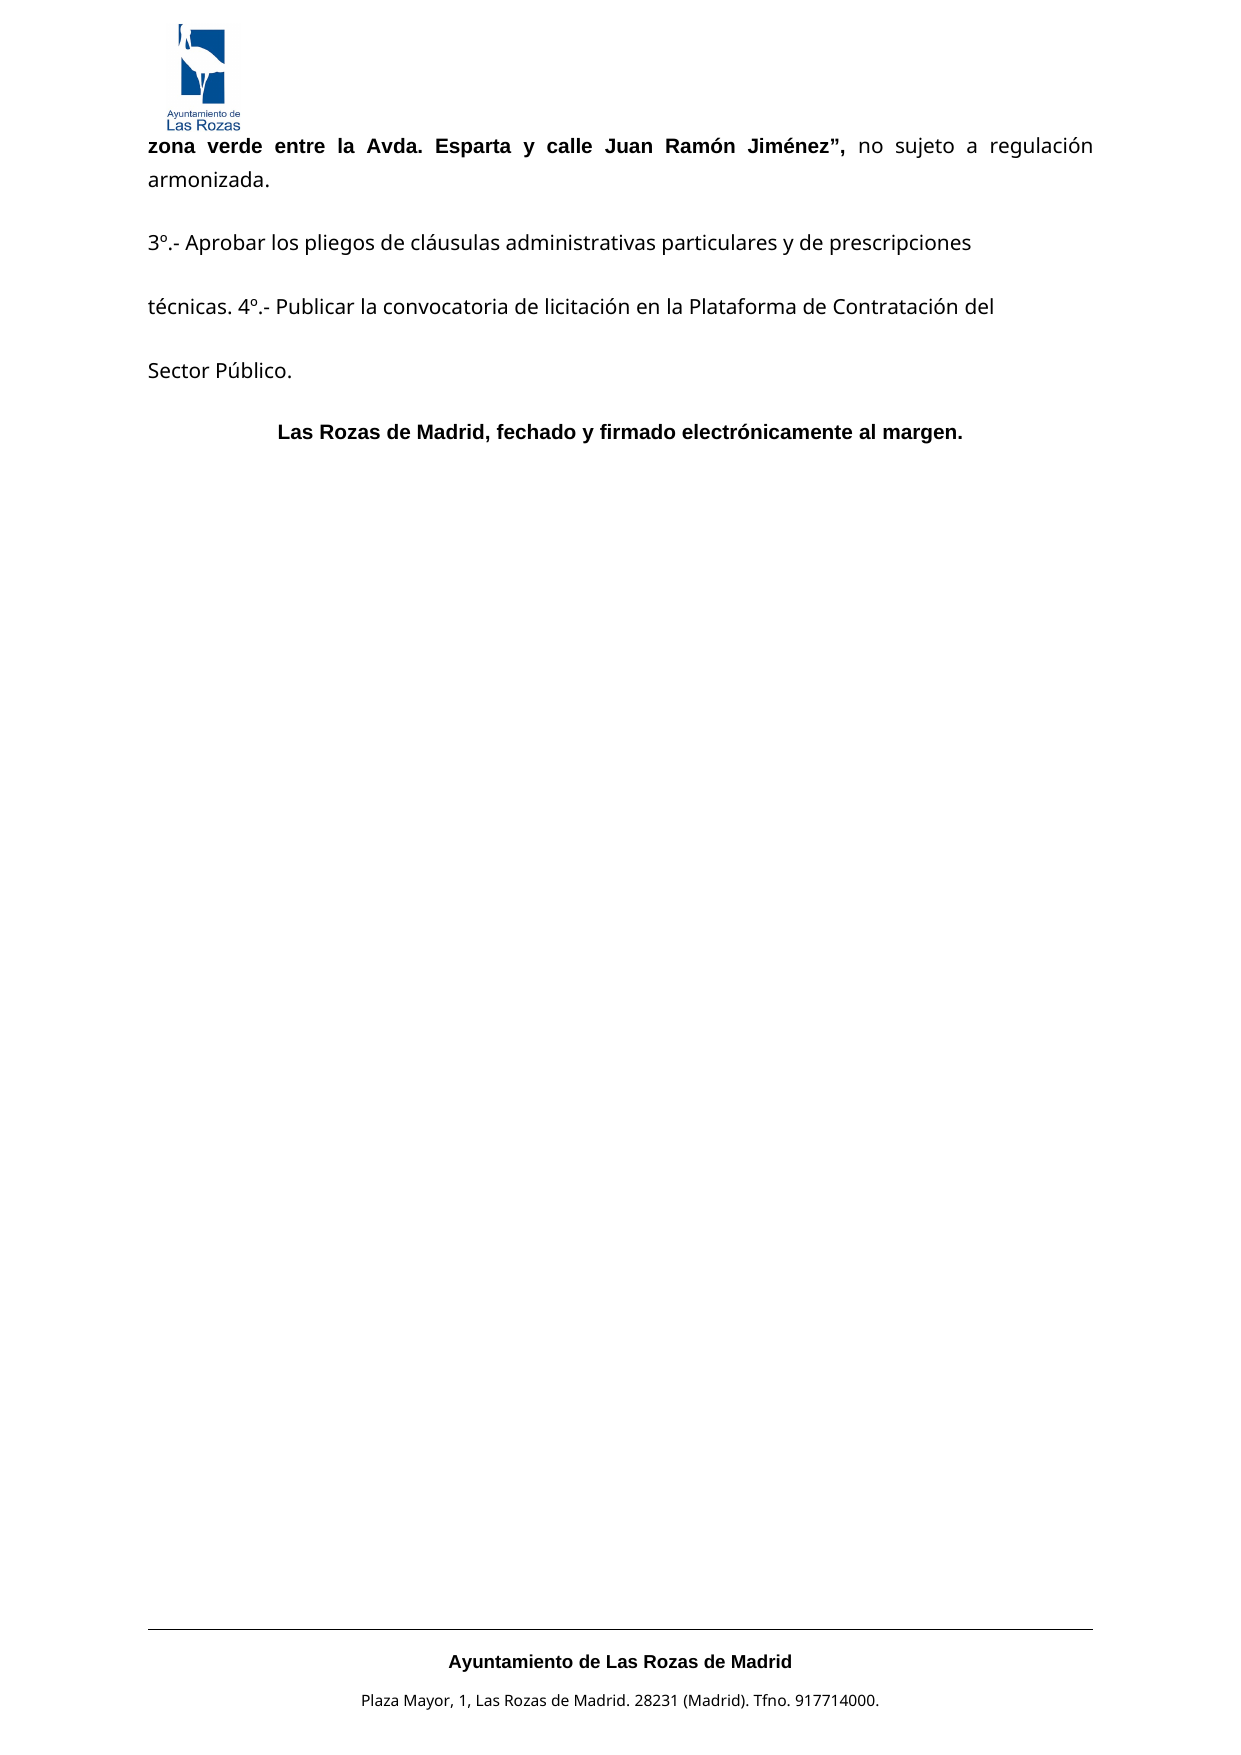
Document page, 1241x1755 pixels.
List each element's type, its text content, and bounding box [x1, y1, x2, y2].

text 3º.- Aprobar los pliegos de cláusulas administrativas particulares y de prescripciones técnicas. 4º.- Publicar la convocatoria de licitación en la Plataforma de Contratación del Sector Público. [148, 228, 1018, 384]
subtitle Las Rozas de Madrid, fechado y firmado electrónicamente al margen. [146, 420, 1094, 444]
text zona verde entre la Avda. Esparta y calle Juan Ramón Jiménez”, no sujeto a regulación armonizada. [148, 131, 1093, 194]
